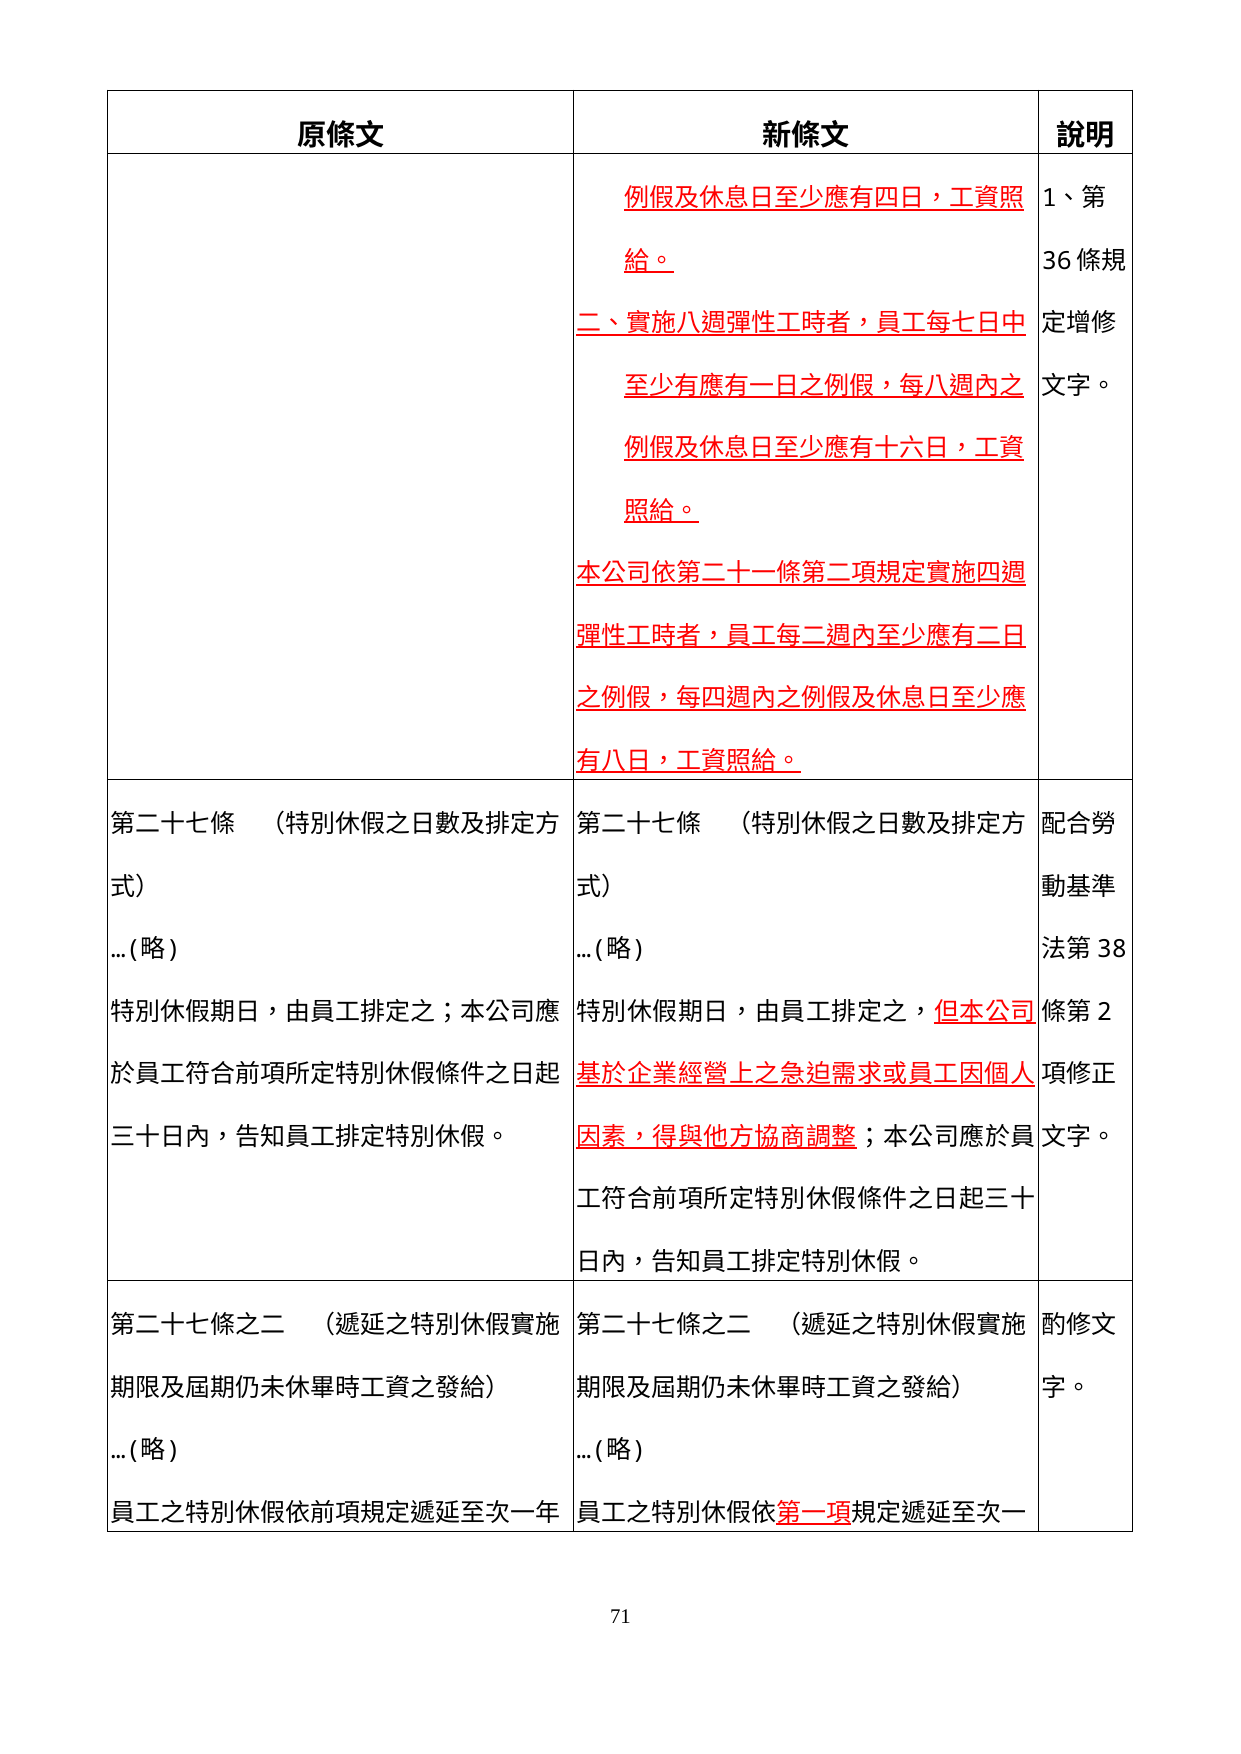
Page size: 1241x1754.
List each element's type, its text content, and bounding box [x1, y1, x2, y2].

table_cell 1、第36條規定增修文字。 [1039, 154, 1132, 779]
table_cell 配合勞動基準法第38條第2項修正文字。 [1039, 780, 1132, 1280]
table_header 說明 [1039, 91, 1132, 153]
table_cell 第二十七條之二 （遞延之特別休假實施期限及屆期仍未休畢時工資之發給） …(略) 員工之特別休假依第一項規定遞延至次一 [574, 1281, 1038, 1531]
table_cell 第二十七條之二 （遞延之特別休假實施期限及屆期仍未休畢時工資之發給） …(略) 員工之特別休假依前項規定遞延至次一年 [108, 1281, 573, 1531]
table_cell 酌修文字。 [1039, 1281, 1132, 1531]
table_cell [108, 154, 573, 779]
table_cell 例假及休息日至少應有四日，工資照給。 二、實施八週彈性工時者，員工每七日中至少有應有一日之例假，每八週內之例假及休息日至少應有十六日，工資照給。 本公司依第二十一條第二項規定實施四週彈性工時者，員工每二週內至少應有二日之例假，每四週內之例假及休息日至少應有八日，工資照給。 [574, 154, 1038, 779]
table_header 新條文 [574, 91, 1038, 153]
table_header 原條文 [108, 91, 573, 153]
table_cell 第二十七條 （特別休假之日數及排定方式） …(略) 特別休假期日，由員工排定之，但本公司基於企業經營上之急迫需求或員工因個人因素，得與他方協商調整；本公司應於員工符合前項所定特別休假條件之日起三十日內，告知員工排定特別休假。 [574, 780, 1038, 1280]
table_cell 第二十七條 （特別休假之日數及排定方式） …(略) 特別休假期日，由員工排定之；本公司應於員工符合前項所定特別休假條件之日起三十日內，告知員工排定特別休假。 [108, 780, 573, 1280]
